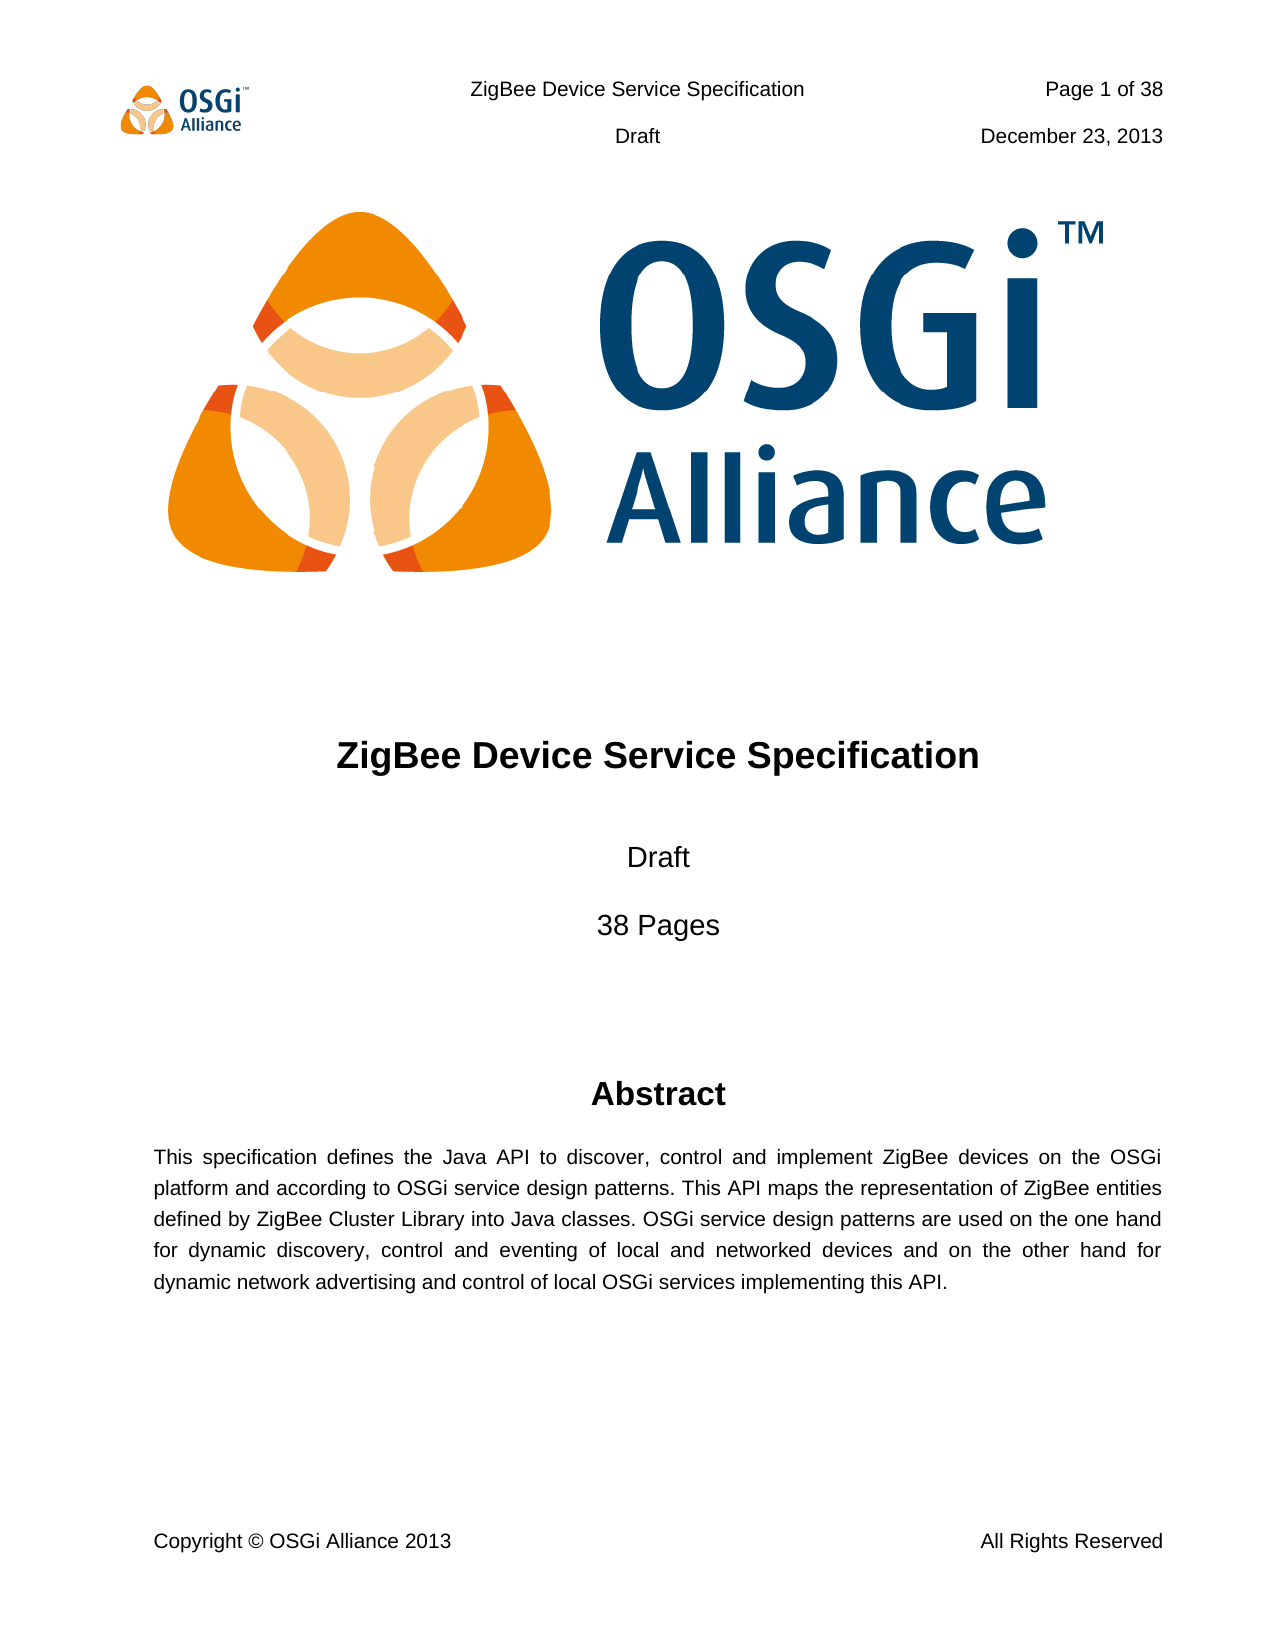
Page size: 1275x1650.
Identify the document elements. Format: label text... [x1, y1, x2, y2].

text This specification defines the Java API to discover, control and implement ZigBee devices on the OSGi platform and according to OSGi service design patterns. This API maps the representation of ZigBee entities defined by ZigBee Cluster Library into Java classes. OSGi service design patterns are used on the one hand for dynamic discovery, control and eventing of local and networked devices and on the other hand for dynamic network advertising and control of local OSGi services implementing this API. [153, 1137, 1163, 1293]
text Abstract [153, 1074, 1163, 1112]
picture [112, 158, 1163, 626]
title Draft 39 Pages [153, 841, 1163, 941]
title ZigBee Device Service Specification [153, 733, 1163, 776]
picture [113, 78, 257, 142]
